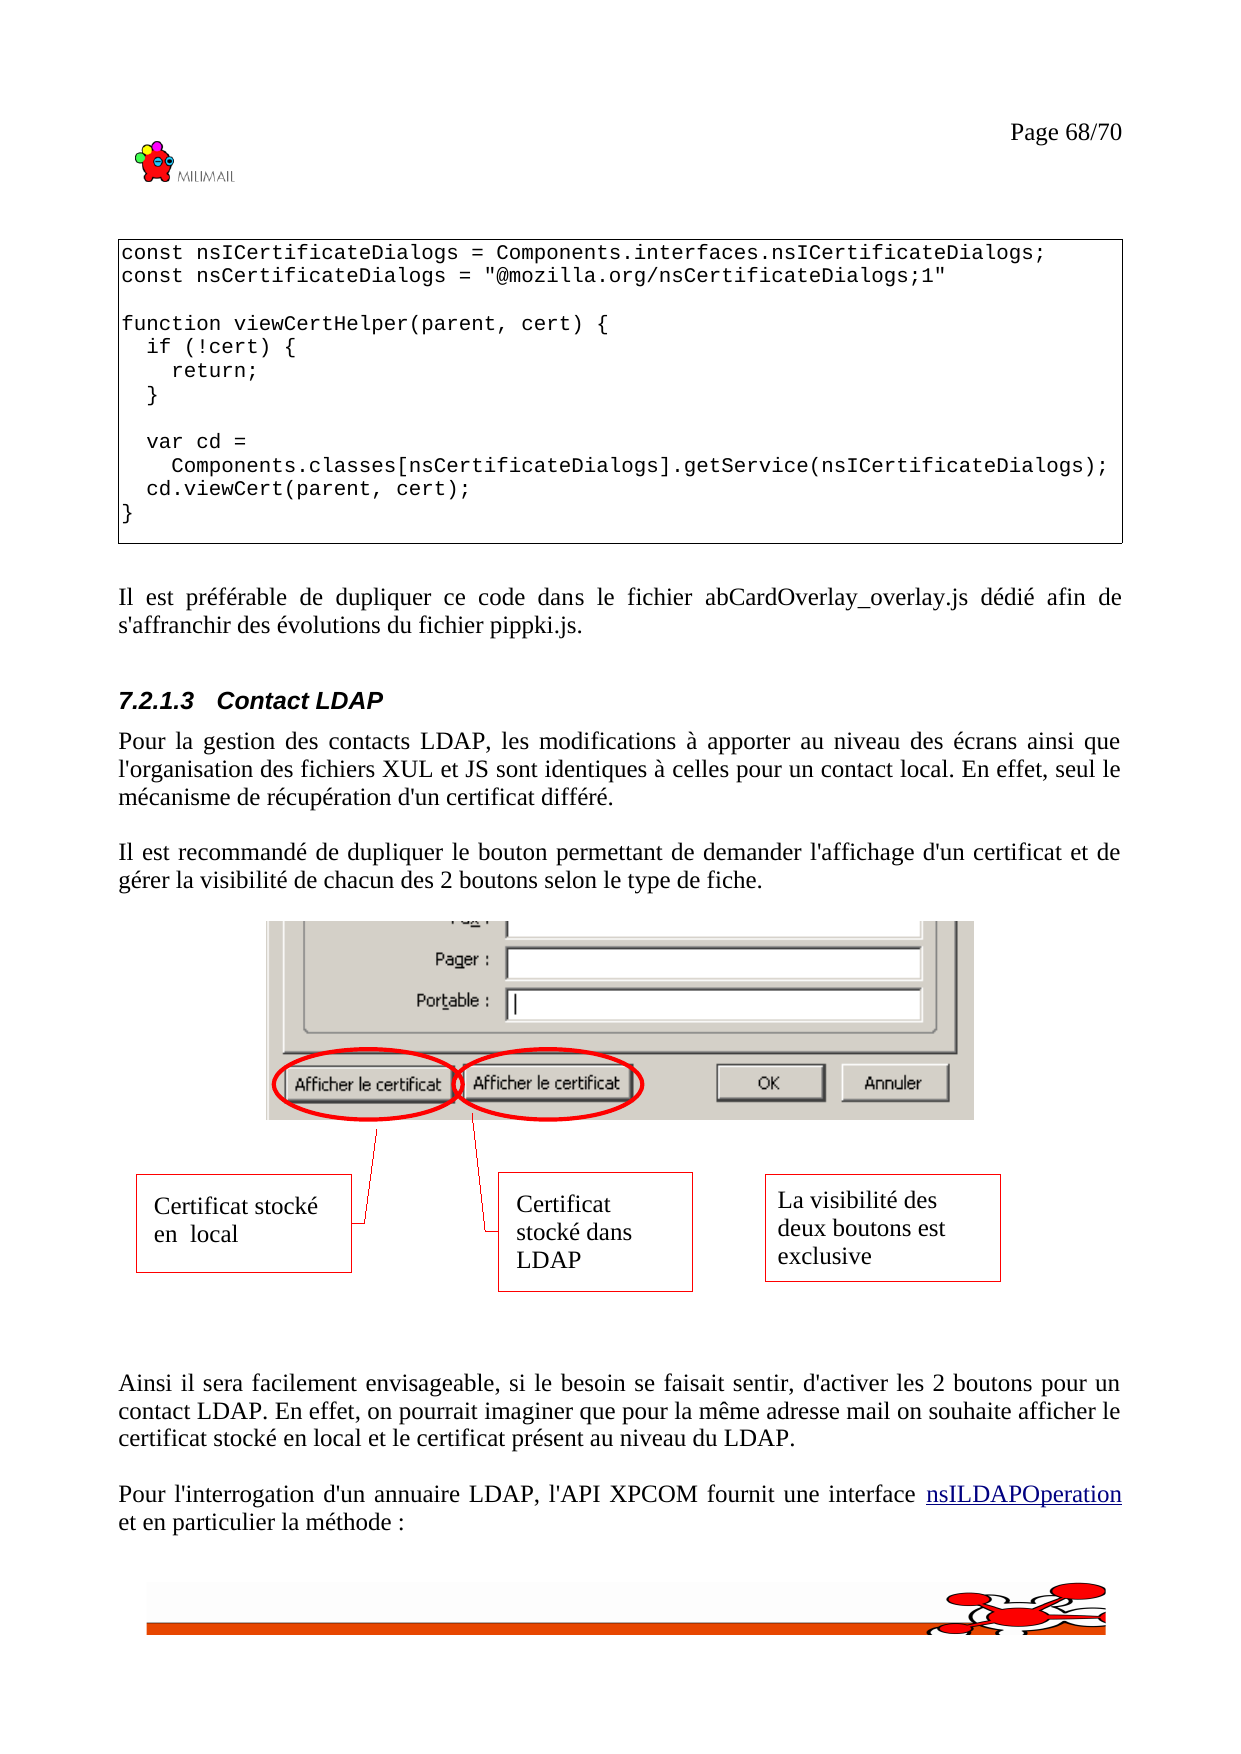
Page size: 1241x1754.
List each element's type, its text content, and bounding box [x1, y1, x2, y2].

text const nsICertificateDialogs = Components.interfaces.nsICertificateDialogs; [119, 240, 1122, 262]
text cd.viewCert(parent, cert); [119, 475, 1122, 499]
text Ainsi il sera facilement envisageable, si le besoin se faisait sentir, d'activer les 2 boutons pour un contact LDAP. En effet, on pourrait imaginer que pour la même adresse mail on souhaite afficher le certificat stocké en local et le certificat présent au niveau du LDAP. [118, 1369, 1122, 1452]
picture [116, 120, 295, 209]
text Il est préférable de dupliquer ce code dans le fichier abCardOverlay_overlay.js dédié afin de s'affranchir des évolutions du fichier pippki.js. [118, 583, 1122, 638]
text return; [119, 357, 1122, 381]
text Components.classes[nsCertificateDialogs].getService(nsICertificateDialogs); [119, 452, 1122, 475]
text function viewCertHelper(parent, cert) { [119, 310, 1122, 333]
text Pour la gestion des contacts LDAP, les modifications à apporter au niveau des écrans ainsi que l'organisation des fichiers XUL et JS sont identiques à celles pour un contact local. En effet, seul le mécanisme de récupération d'un certificat différé. [118, 727, 1122, 810]
text Pour l'interrogation d'un annuaire LDAP, l'API XPCOM fournit une interface nsILDAPOperation et en particulier la méthode : [118, 1480, 1122, 1535]
text var cd = [119, 428, 1122, 452]
picture [146, 1582, 1106, 1635]
text if (!cert) { [119, 333, 1122, 357]
text Il est recommandé de dupliquer le bouton permettant de demander l'affichage d'un certificat et de gérer la visibilité de chacun des 2 boutons selon le type de fiche. [118, 838, 1122, 893]
subtitle Contact LDAP [118, 687, 1122, 715]
text const nsCertificateDialogs = "@mozilla.org/nsCertificateDialogs;1" [119, 262, 1122, 289]
text } [119, 499, 1122, 526]
text } [119, 381, 1122, 407]
